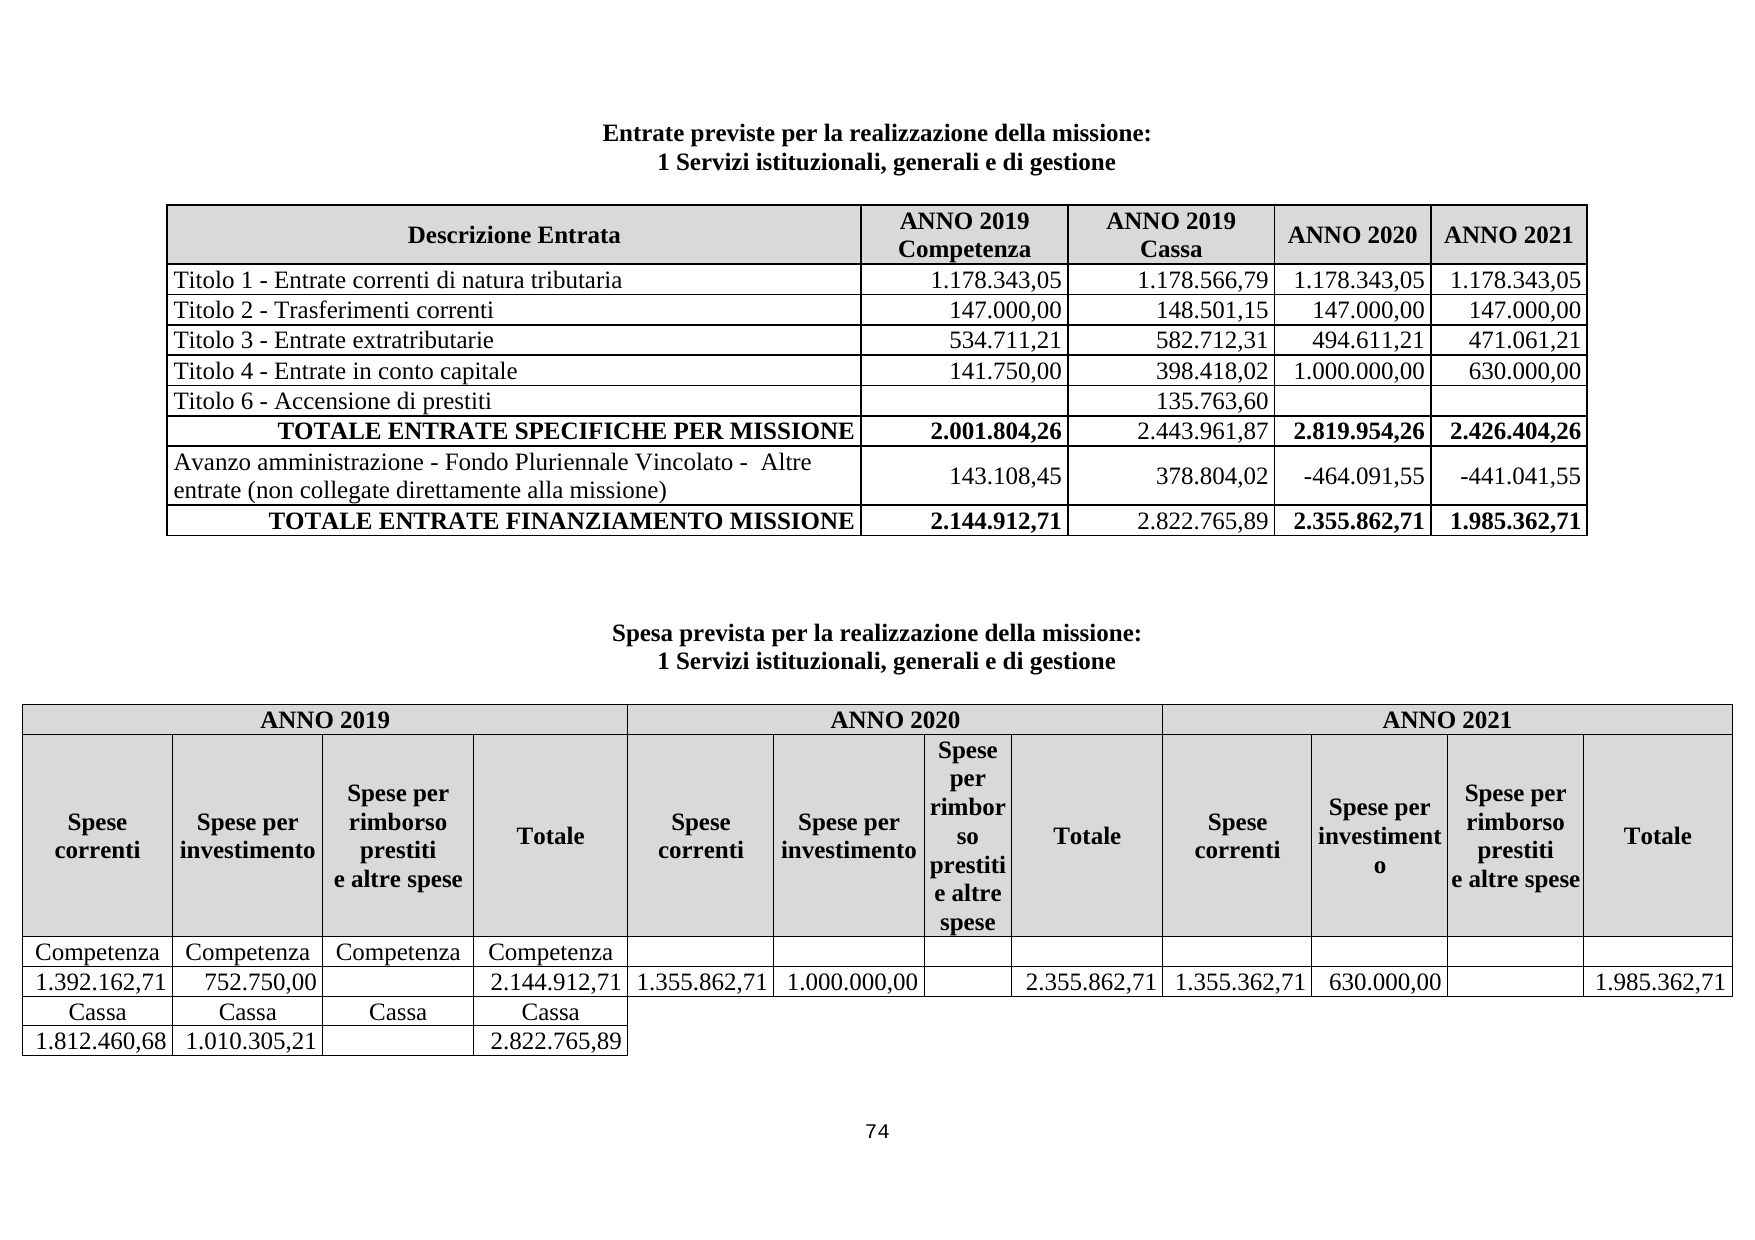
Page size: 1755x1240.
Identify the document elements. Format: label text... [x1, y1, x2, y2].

table_cell 1.985.362,71 [1432, 506, 1586, 534]
table_cell 1.812.460,68 [23, 1026, 172, 1055]
table_cell Spese per rimborso prestiti e altre spese [925, 735, 1011, 936]
table_cell 752.750,00 [173, 967, 322, 996]
table_cell [774, 1025, 924, 1055]
table_cell Competenza [173, 937, 322, 966]
table_cell 2.001.804,26 [862, 417, 1067, 445]
table_cell [1448, 937, 1583, 966]
table_cell Spese per investimento [173, 735, 322, 936]
table_cell Cassa [323, 997, 473, 1025]
table_cell Cassa [474, 997, 627, 1025]
table_cell [774, 997, 924, 1025]
table_header ANNO 2019 Competenza [862, 206, 1067, 263]
table_cell 148.501,15 [1069, 295, 1274, 324]
table_cell 2.443.961,87 [1069, 417, 1274, 445]
text Entrate previste per la realizzazione della missione: [59, 118, 1695, 147]
table_cell [924, 1025, 1011, 1055]
table_cell [862, 386, 1067, 415]
text 1 Servizi istituzionali, generali e di gestione [59, 646, 1695, 675]
table_cell 143.108,45 [862, 447, 1067, 504]
table_header ANNO 2020 [628, 705, 1162, 734]
table_cell Titolo 4 - Entrate in conto capitale [168, 356, 860, 384]
table_cell Spese correnti [1163, 735, 1311, 936]
table_cell [1448, 967, 1583, 996]
table_header ANNO 2020 [1275, 206, 1430, 263]
table_header ANNO 2019 Cassa [1069, 206, 1274, 263]
table_cell [925, 937, 1011, 966]
table_cell [1163, 1025, 1312, 1055]
table_cell 1.000.000,00 [774, 967, 924, 996]
table_cell [323, 1026, 473, 1055]
table_cell Spese per rimborso prestiti e altre spese [1448, 735, 1583, 936]
table_cell [774, 937, 924, 966]
text 1 Servizi istituzionali, generali e di gestione [59, 147, 1695, 176]
table_cell [924, 997, 1011, 1025]
table_header ANNO 2019 [23, 705, 627, 734]
table_cell Titolo 1 - Entrate correnti di natura tributaria [168, 265, 860, 294]
table_cell -464.091,55 [1275, 447, 1430, 504]
table_cell 1.178.343,05 [862, 265, 1067, 294]
table_cell 1.178.343,05 [1432, 265, 1586, 294]
table_cell [1312, 1025, 1448, 1055]
table_cell [1448, 997, 1583, 1025]
table_cell Totale [474, 735, 627, 936]
table_cell 630.000,00 [1432, 356, 1586, 384]
table_header ANNO 2021 [1432, 206, 1586, 263]
table_cell 141.750,00 [862, 356, 1067, 384]
table_cell [1011, 1025, 1163, 1055]
table_cell Spese correnti [628, 735, 773, 936]
table_cell 147.000,00 [1275, 295, 1430, 324]
table_cell 1.355.862,71 [628, 967, 773, 996]
table_cell [323, 967, 473, 996]
table_cell 378.804,02 [1069, 447, 1274, 504]
table_cell TOTALE ENTRATE FINANZIAMENTO MISSIONE [168, 506, 860, 534]
table_cell Avanzo amministrazione - Fondo Pluriennale Vincolato - Altre entrate (non collegate direttamente alla missione) [168, 447, 860, 504]
table_cell Totale [1584, 735, 1732, 936]
table_cell Spese per rimborso prestiti e altre spese [323, 735, 473, 936]
table_cell Competenza [474, 937, 627, 966]
table_cell Spese per investimento [774, 735, 924, 936]
table_cell 2.355.862,71 [1012, 967, 1162, 996]
table_cell 534.711,21 [862, 326, 1067, 354]
table_cell Cassa [173, 997, 322, 1025]
table_cell Competenza [323, 937, 473, 966]
table_cell 2.144.912,71 [474, 967, 627, 996]
table_cell 2.426.404,26 [1432, 417, 1586, 445]
table_cell [628, 997, 774, 1025]
table_cell 398.418,02 [1069, 356, 1274, 384]
table_cell 471.061,21 [1432, 326, 1586, 354]
text Spesa prevista per la realizzazione della missione: [59, 618, 1695, 646]
table_cell 1.355.362,71 [1163, 967, 1311, 996]
table_cell [1584, 937, 1732, 966]
table_cell [1448, 1025, 1583, 1055]
table_cell [1163, 997, 1312, 1025]
table_cell 2.822.765,89 [1069, 506, 1274, 534]
table_cell [1583, 997, 1732, 1025]
table_cell TOTALE ENTRATE SPECIFICHE PER MISSIONE [168, 417, 860, 445]
table_cell Titolo 3 - Entrate extratributarie [168, 326, 860, 354]
table_cell [1011, 997, 1163, 1025]
table_cell Titolo 6 - Accensione di prestiti [168, 386, 860, 415]
table_cell [1275, 386, 1430, 415]
table_cell Spese correnti [23, 735, 172, 936]
table_cell Competenza [23, 937, 172, 966]
table_cell -441.041,55 [1432, 447, 1586, 504]
table_cell 1.000.000,00 [1275, 356, 1430, 384]
table_cell 2.355.862,71 [1275, 506, 1430, 534]
table_cell 494.611,21 [1275, 326, 1430, 354]
table_cell 1.392.162,71 [23, 967, 172, 996]
table_header Descrizione Entrata [168, 206, 860, 263]
table_cell [1012, 937, 1162, 966]
table_cell 2.819.954,26 [1275, 417, 1430, 445]
table_cell [925, 967, 1011, 996]
table_cell Cassa [23, 997, 172, 1025]
table_cell [1432, 386, 1586, 415]
table_cell Totale [1012, 735, 1162, 936]
table_cell 2.144.912,71 [862, 506, 1067, 534]
table_cell 135.763,60 [1069, 386, 1274, 415]
table_cell 147.000,00 [862, 295, 1067, 324]
table_cell 147.000,00 [1432, 295, 1586, 324]
table_cell [1312, 937, 1447, 966]
table_cell 1.178.343,05 [1275, 265, 1430, 294]
table_cell [1312, 997, 1448, 1025]
table_cell 2.822.765,89 [474, 1026, 627, 1055]
table_cell 1.178.566,79 [1069, 265, 1274, 294]
table_header ANNO 2021 [1163, 705, 1732, 734]
table_cell 582.712,31 [1069, 326, 1274, 354]
table_cell 1.985.362,71 [1584, 967, 1732, 996]
table_cell [628, 1025, 774, 1055]
table_cell Titolo 2 - Trasferimenti correnti [168, 295, 860, 324]
table_cell [628, 937, 773, 966]
table_cell [1583, 1025, 1732, 1055]
table_cell [1163, 937, 1311, 966]
table_cell 1.010.305,21 [173, 1026, 322, 1055]
table_cell Spese per investimento [1312, 735, 1447, 936]
table_cell 630.000,00 [1312, 967, 1447, 996]
